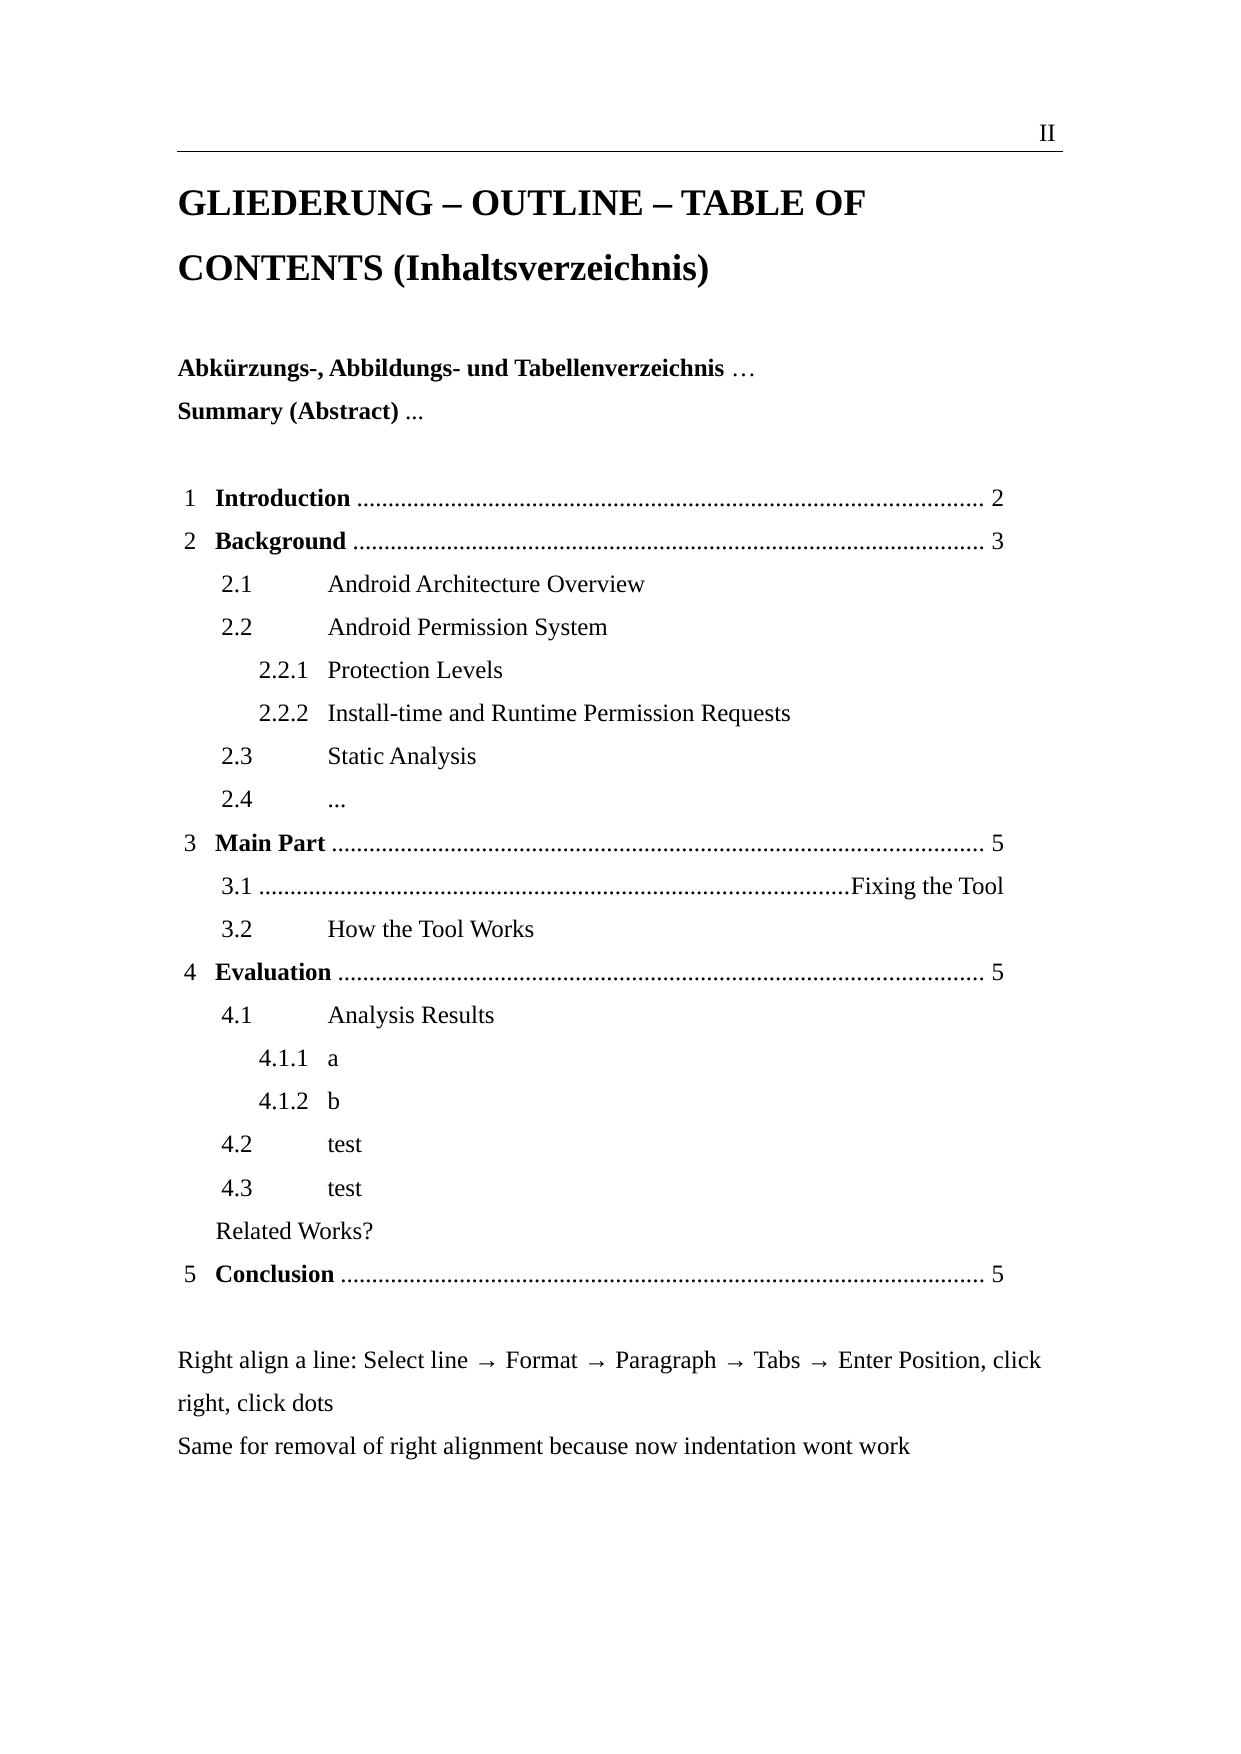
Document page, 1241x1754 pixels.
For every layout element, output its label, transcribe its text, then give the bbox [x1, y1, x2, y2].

list How the Tool Works [215, 914, 1063, 943]
list Protection Levels [252, 655, 1063, 684]
text Related Works? [177, 1216, 1063, 1244]
list Static Analysis [215, 741, 1063, 770]
list test [215, 1173, 1063, 1201]
list Conclusion 5 [177, 1259, 1063, 1288]
list Evaluation 5 [177, 957, 1063, 986]
text Summary (Abstract) ... [177, 396, 1063, 425]
list Background 3 [177, 526, 1063, 554]
list Analysis Results [215, 1000, 1063, 1029]
text Same for removal of right alignment because now indentation wont work [177, 1431, 1063, 1460]
list Android Permission System [215, 612, 1063, 641]
list b [252, 1086, 1063, 1115]
list ... [215, 784, 1063, 813]
text Right align a line: Select line → Format → Paragraph → Tabs → Enter Position, click right, click dots [177, 1345, 1063, 1417]
list Main Part 5 [177, 828, 1063, 856]
list Android Architecture Overview [215, 569, 1063, 598]
list test [215, 1129, 1063, 1158]
list a [252, 1043, 1063, 1072]
list Introduction 2 [177, 483, 1063, 511]
text Abkürzungs-, Abbildungs- und Tabellenverzeichnis … [177, 353, 1063, 382]
list Install-time and Runtime Permission Requests [252, 698, 1063, 727]
list Fixing the Tool [215, 871, 1063, 899]
text GLIEDERUNG – OUTLINE – TABLE OF CONTENTS (Inhaltsverzeichnis) [177, 181, 1063, 289]
